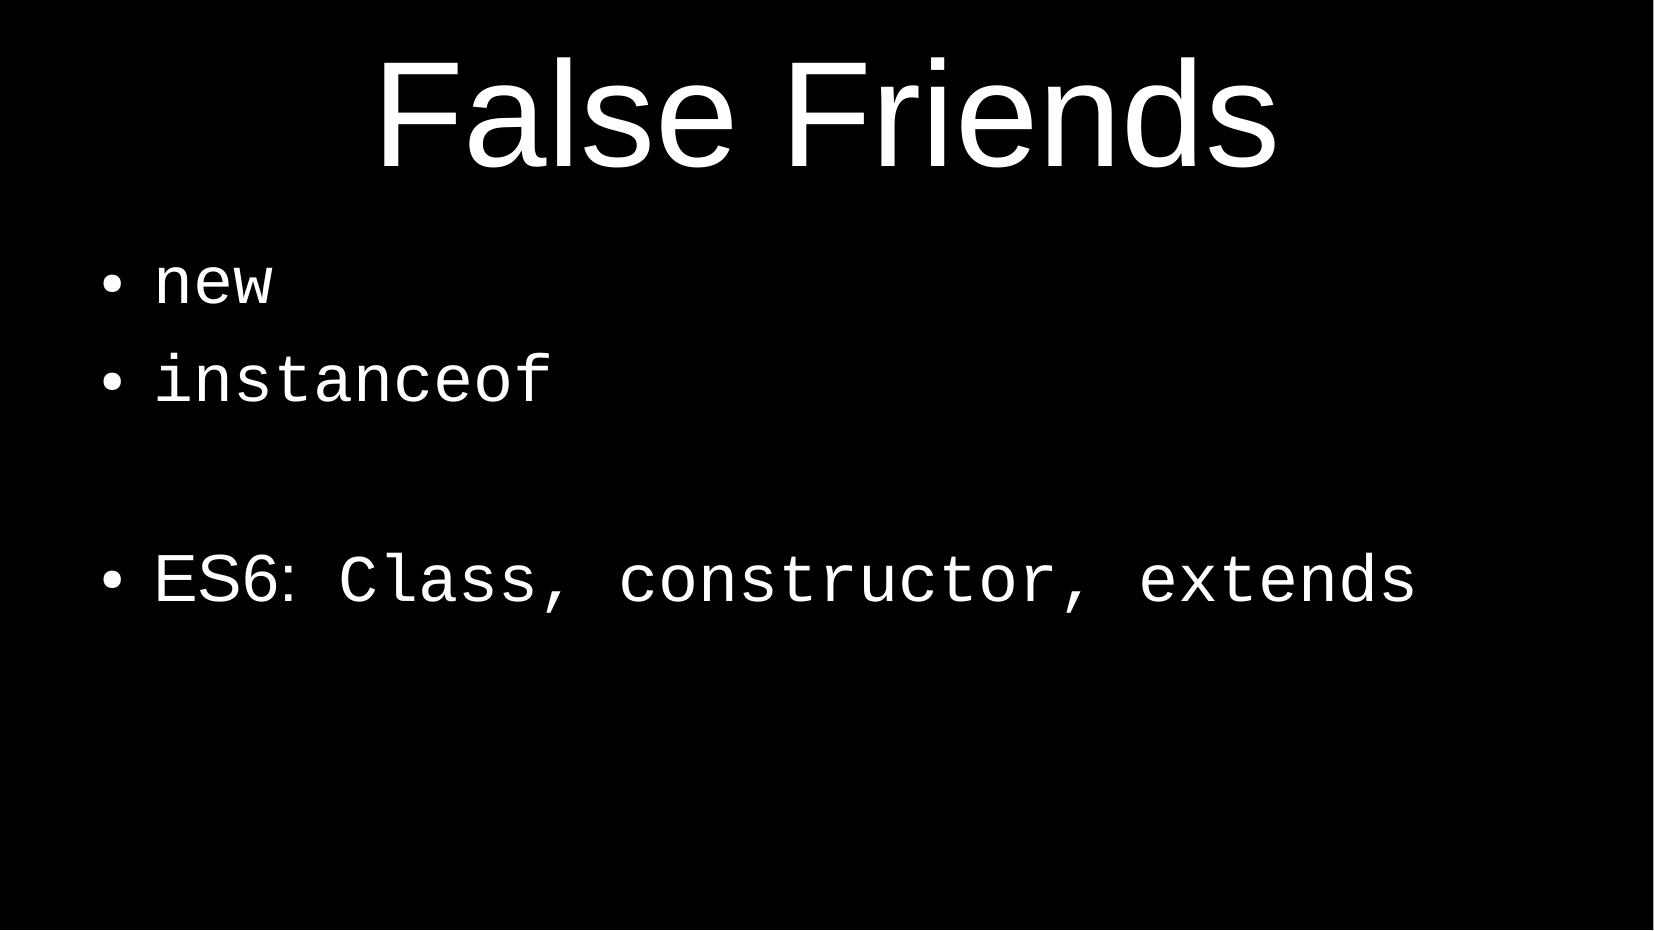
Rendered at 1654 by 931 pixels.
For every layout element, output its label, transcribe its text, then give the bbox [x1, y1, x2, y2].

title False Friends [82, 30, 1571, 199]
list new instanceof ES6: Class, constructor, extends [82, 248, 1595, 875]
